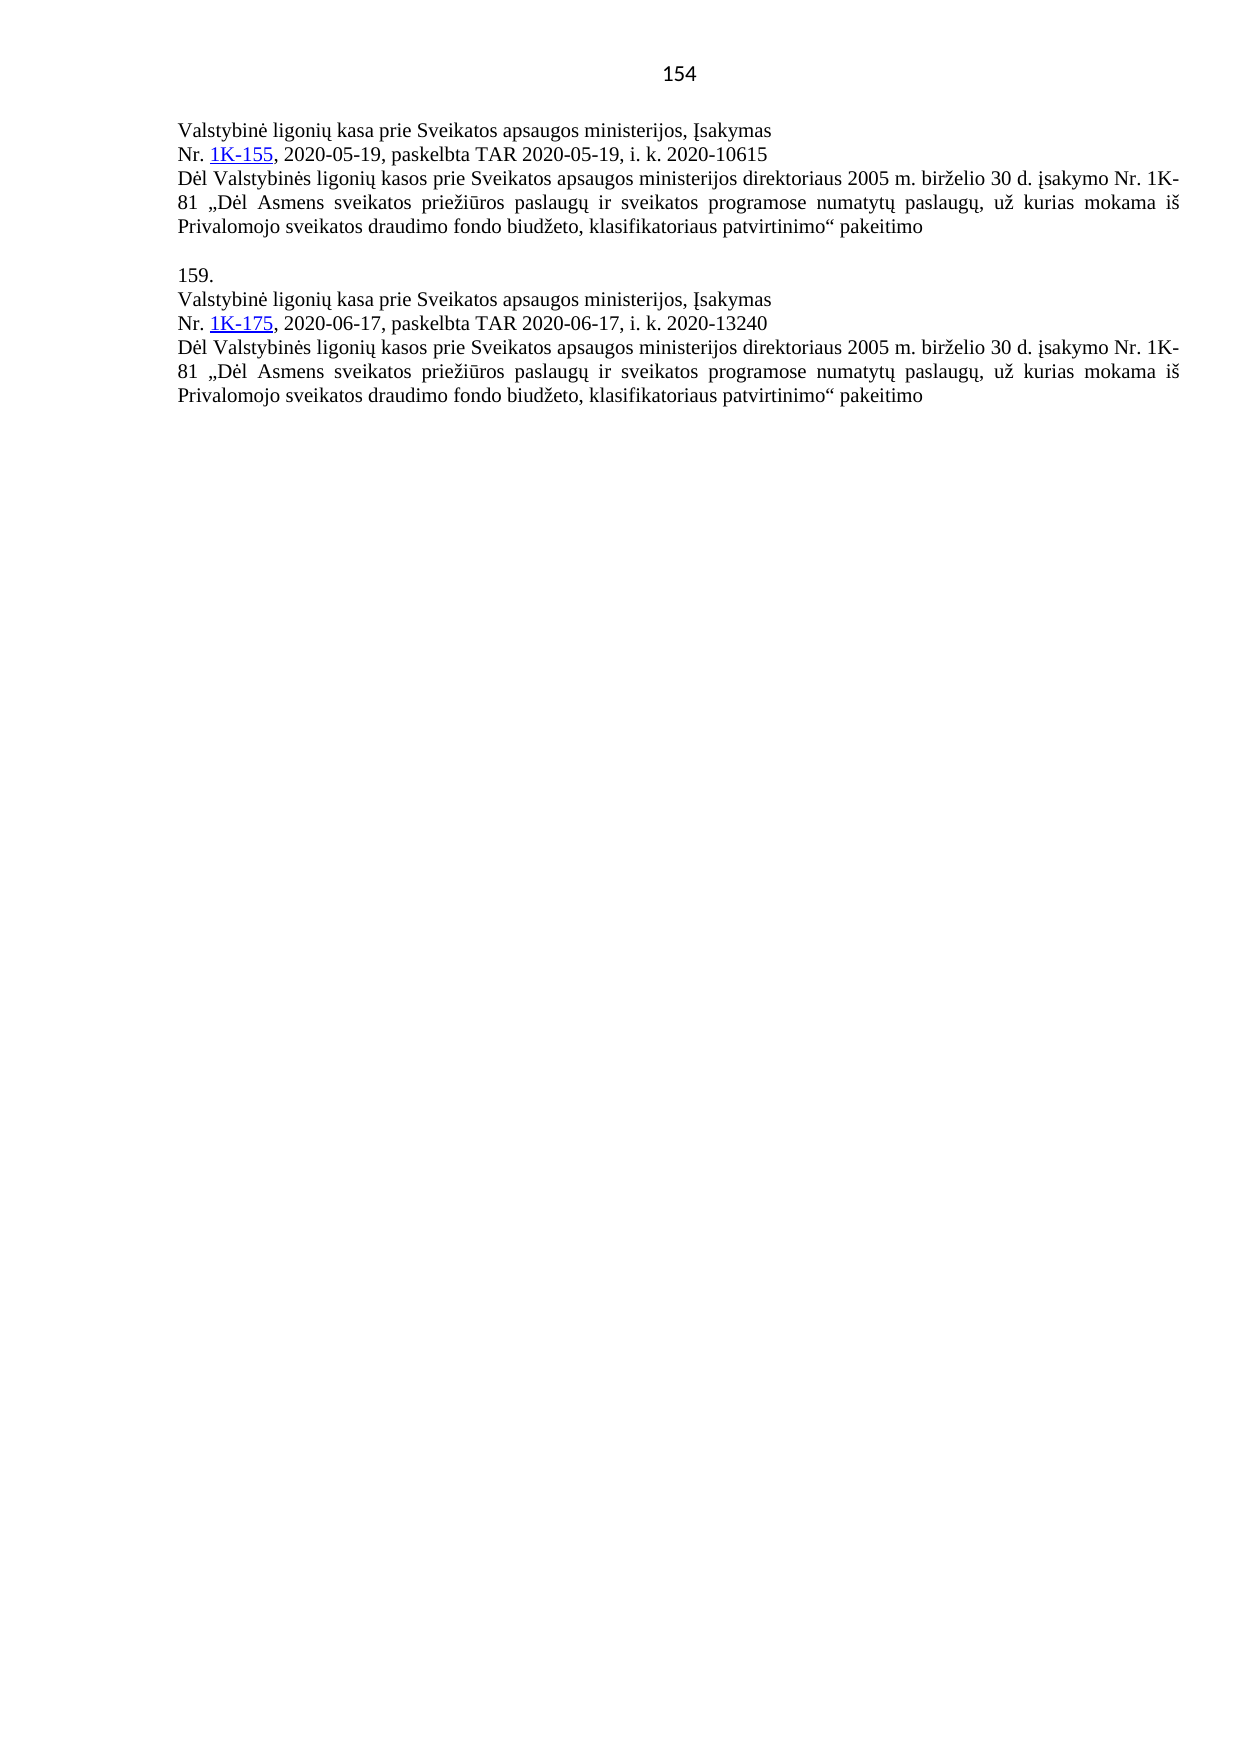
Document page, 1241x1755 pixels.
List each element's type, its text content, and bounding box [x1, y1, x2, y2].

text Dėl Valstybinės ligonių kasos prie Sveikatos apsaugos ministerijos direktoriaus 2005 m. birželio 30 d. įsakymo Nr. 1K-81 „Dėl Asmens sveikatos priežiūros paslaugų ir sveikatos programose numatytų paslaugų, už kurias mokama iš Privalomojo sveikatos draudimo fondo biudžeto, klasifikatoriaus patvirtinimo“ pakeitimo [177, 166, 1181, 238]
text 159. [177, 262, 1181, 287]
text Nr. 1K-175, 2020-06-17, paskelbta TAR 2020-06-17, i. k. 2020-13240 [177, 311, 1181, 335]
text Dėl Valstybinės ligonių kasos prie Sveikatos apsaugos ministerijos direktoriaus 2005 m. birželio 30 d. įsakymo Nr. 1K-81 „Dėl Asmens sveikatos priežiūros paslaugų ir sveikatos programose numatytų paslaugų, už kurias mokama iš Privalomojo sveikatos draudimo fondo biudžeto, klasifikatoriaus patvirtinimo“ pakeitimo [177, 335, 1181, 407]
text Valstybinė ligonių kasa prie Sveikatos apsaugos ministerijos, Įsakymas [177, 118, 1181, 142]
text Valstybinė ligonių kasa prie Sveikatos apsaugos ministerijos, Įsakymas [177, 287, 1181, 311]
text Nr. 1K-155, 2020-05-19, paskelbta TAR 2020-05-19, i. k. 2020-10615 [177, 142, 1181, 166]
